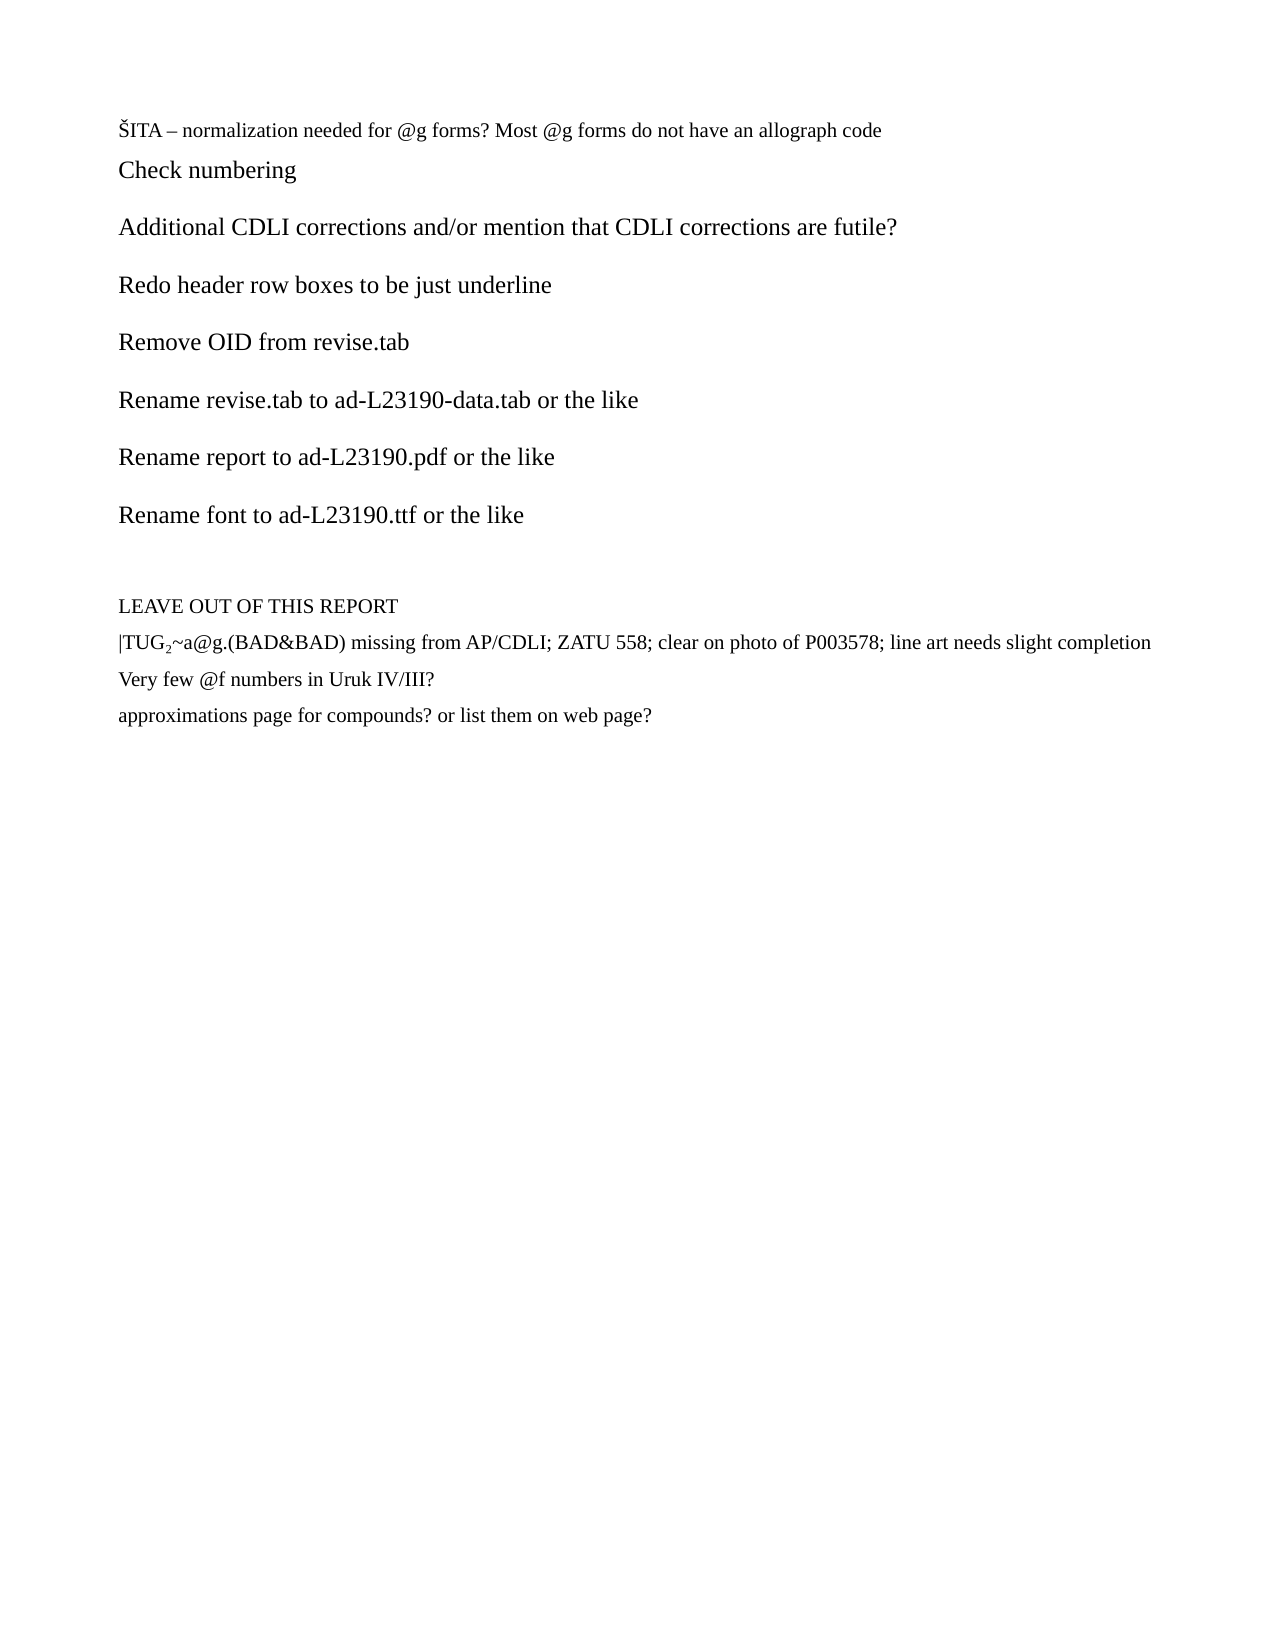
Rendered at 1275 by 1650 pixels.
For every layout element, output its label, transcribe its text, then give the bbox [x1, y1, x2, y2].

text |TUG₂~a@g.(BAD&BAD) missing from AP/CDLI; ZATU 558; clear on photo of P003578; line art needs slight completion [118, 630, 1157, 654]
text Very few @f numbers in Uruk IV/III? [118, 667, 1157, 691]
text Check numbering [118, 155, 1157, 183]
text LEAVE OUT OF THIS REPORT [118, 594, 1157, 618]
text Redo header row boxes to be just underline [118, 270, 1157, 298]
text Rename font to ad-L23190.ttf or the like [118, 500, 1157, 528]
text Additional CDLI corrections and/or mention that CDLI corrections are futile? [118, 212, 1157, 241]
text approximations page for compounds? or list them on web page? [118, 703, 1157, 727]
text ŠITA – normalization needed for @g forms? Most @g forms do not have an allograph code [118, 118, 1157, 142]
text Rename report to ad-L23190.pdf or the like [118, 442, 1157, 471]
text Remove OID from revise.tab [118, 327, 1157, 356]
text Rename revise.tab to ad-L23190-data.tab or the like [118, 385, 1157, 413]
